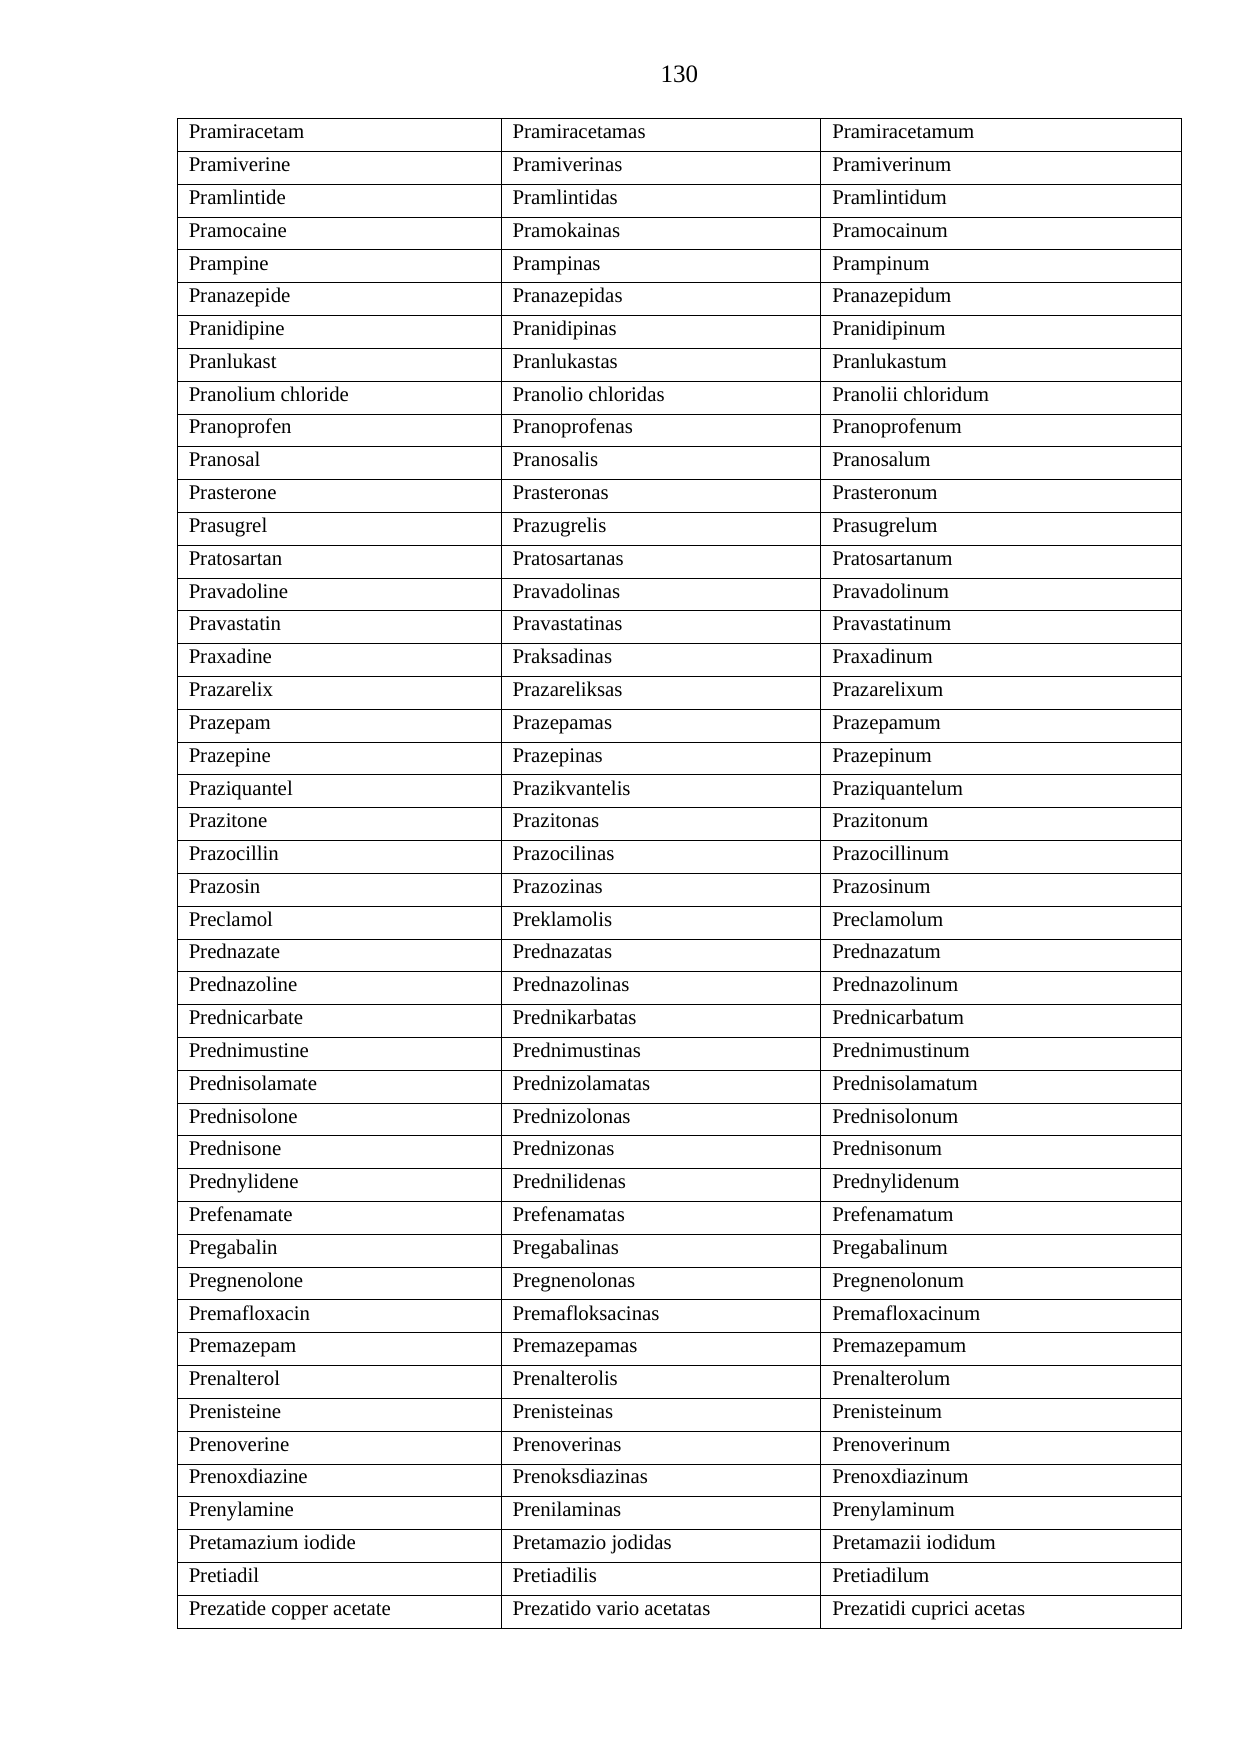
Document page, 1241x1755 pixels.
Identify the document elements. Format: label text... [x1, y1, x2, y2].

table_cell Prasugrel [178, 513, 501, 545]
table_cell Premazepamas [502, 1333, 820, 1365]
table_cell Pramlintide [178, 185, 501, 217]
table_cell Pramiracetamas [502, 119, 820, 151]
table_cell Prenoverinas [502, 1432, 820, 1463]
table_cell Prednilidenas [502, 1169, 820, 1201]
table_cell Prazarelix [178, 677, 501, 709]
table_cell Pranidipinas [502, 316, 820, 348]
table_cell Praxadine [178, 644, 501, 676]
table_cell Prednazolinum [821, 972, 1181, 1004]
table_cell Prenisteinum [821, 1399, 1181, 1431]
table_cell Pravadolinum [821, 579, 1181, 610]
table_cell Prazozinas [502, 874, 820, 906]
table_cell Pregabalinas [502, 1235, 820, 1267]
table_cell Prenoxdiazine [178, 1465, 501, 1496]
table_cell Prazepine [178, 743, 501, 774]
table_cell Pranolii chloridum [821, 382, 1181, 413]
table_cell Prezatidi cuprici acetas [821, 1596, 1181, 1627]
table_cell Pranazepidum [821, 283, 1181, 315]
table_cell Pramokainas [502, 218, 820, 249]
table_cell Prazareliksas [502, 677, 820, 709]
table_cell Praxadinum [821, 644, 1181, 676]
table_cell Pretamazium iodide [178, 1530, 501, 1562]
table_cell Pretiadilum [821, 1563, 1181, 1595]
table_cell Pramiracetamum [821, 119, 1181, 151]
table_cell Pramiverinas [502, 152, 820, 184]
table_cell Praziquantelum [821, 775, 1181, 807]
table_cell Pranoprofenas [502, 415, 820, 446]
table_cell Pranoprofenum [821, 415, 1181, 446]
table_cell Pramiracetam [178, 119, 501, 151]
table_cell Prasterone [178, 480, 501, 512]
table_cell Prednazatas [502, 940, 820, 971]
table_cell Pravastatinum [821, 611, 1181, 643]
table_cell Prednizolonas [502, 1104, 820, 1135]
table_cell Prampine [178, 250, 501, 282]
table_cell Pranidipinum [821, 316, 1181, 348]
table_cell Prazocillin [178, 841, 501, 873]
table_cell Pretamazio jodidas [502, 1530, 820, 1562]
table_cell Pranlukastas [502, 349, 820, 381]
table_cell Premafloksacinas [502, 1300, 820, 1332]
table_cell Prenoxdiazinum [821, 1465, 1181, 1496]
table_cell Prezatide copper acetate [178, 1596, 501, 1627]
table_cell Preclamol [178, 907, 501, 938]
table_cell Prazosinum [821, 874, 1181, 906]
table_cell Prednisolonum [821, 1104, 1181, 1135]
table_cell Prazitonas [502, 808, 820, 840]
table_cell Prednimustine [178, 1038, 501, 1070]
table_cell Pratosartanas [502, 546, 820, 577]
table_cell Prednikarbatas [502, 1005, 820, 1037]
table_cell Prednisone [178, 1136, 501, 1168]
table_cell Preklamolis [502, 907, 820, 938]
table_cell Prefenamatas [502, 1202, 820, 1234]
table_cell Pretiadilis [502, 1563, 820, 1595]
table_cell Prednazoline [178, 972, 501, 1004]
table_cell Prazitonum [821, 808, 1181, 840]
table_cell Prasugrelum [821, 513, 1181, 545]
table_cell Premazepam [178, 1333, 501, 1365]
table_cell Pratosartan [178, 546, 501, 577]
table_cell Prenisteinas [502, 1399, 820, 1431]
table_cell Prefenamate [178, 1202, 501, 1234]
table_cell Prasteronas [502, 480, 820, 512]
table_cell Prazikvantelis [502, 775, 820, 807]
table_cell Prazocilinas [502, 841, 820, 873]
table_cell Prasteronum [821, 480, 1181, 512]
table_cell Pranosal [178, 447, 501, 479]
table_cell Pranolium chloride [178, 382, 501, 413]
table_cell Prenylamine [178, 1497, 501, 1529]
table_cell Prednazate [178, 940, 501, 971]
table_cell Pramlintidum [821, 185, 1181, 217]
table_cell Prednicarbatum [821, 1005, 1181, 1037]
table_cell Prazosin [178, 874, 501, 906]
table_cell Prazepinas [502, 743, 820, 774]
table_cell Pretiadil [178, 1563, 501, 1595]
table_cell Pramocainum [821, 218, 1181, 249]
table_cell Preclamolum [821, 907, 1181, 938]
table_cell Prazepinum [821, 743, 1181, 774]
table_cell Pranosalum [821, 447, 1181, 479]
table_cell Prezatido vario acetatas [502, 1596, 820, 1627]
table_cell Prednylidene [178, 1169, 501, 1201]
table_cell Pramiverinum [821, 152, 1181, 184]
table_cell Prednizolamatas [502, 1071, 820, 1102]
table_cell Prednimustinas [502, 1038, 820, 1070]
table_cell Pravadolinas [502, 579, 820, 610]
table_cell Premazepamum [821, 1333, 1181, 1365]
table_cell Prednisolone [178, 1104, 501, 1135]
table_cell Pranidipine [178, 316, 501, 348]
table_cell Pranoprofen [178, 415, 501, 446]
table_cell Prampinas [502, 250, 820, 282]
table_cell Prazepamas [502, 710, 820, 742]
table_cell Prenalterolis [502, 1366, 820, 1398]
table_cell Pregabalin [178, 1235, 501, 1267]
table_cell Pranolio chloridas [502, 382, 820, 413]
table_cell Pravastatinas [502, 611, 820, 643]
table_cell Pretamazii iodidum [821, 1530, 1181, 1562]
table_cell Pratosartanum [821, 546, 1181, 577]
table_cell Prednylidenum [821, 1169, 1181, 1201]
table_cell Prednimustinum [821, 1038, 1181, 1070]
table_cell Prednazolinas [502, 972, 820, 1004]
table_cell Prenylaminum [821, 1497, 1181, 1529]
table_cell Prenisteine [178, 1399, 501, 1431]
table_cell Pranlukastum [821, 349, 1181, 381]
table_cell Prenalterol [178, 1366, 501, 1398]
table_cell Pramiverine [178, 152, 501, 184]
table_cell Premafloxacinum [821, 1300, 1181, 1332]
table_cell Pregnenolone [178, 1268, 501, 1299]
table_cell Pranazepidas [502, 283, 820, 315]
table_cell Pravadoline [178, 579, 501, 610]
table_cell Prazepamum [821, 710, 1181, 742]
table_cell Pregnenolonas [502, 1268, 820, 1299]
table_cell Prenoverine [178, 1432, 501, 1463]
table_cell Prednisolamatum [821, 1071, 1181, 1102]
table_cell Pramlintidas [502, 185, 820, 217]
table_cell Pravastatin [178, 611, 501, 643]
table_cell Prenoksdiazinas [502, 1465, 820, 1496]
table_cell Pranazepide [178, 283, 501, 315]
table_cell Prazepam [178, 710, 501, 742]
table_cell Pranosalis [502, 447, 820, 479]
table_cell Praziquantel [178, 775, 501, 807]
table_cell Prenilaminas [502, 1497, 820, 1529]
table_cell Pregabalinum [821, 1235, 1181, 1267]
table_cell Prednisolamate [178, 1071, 501, 1102]
table_cell Praksadinas [502, 644, 820, 676]
table_cell Prazugrelis [502, 513, 820, 545]
table_cell Pramocaine [178, 218, 501, 249]
table_cell Prednazatum [821, 940, 1181, 971]
table_cell Prazocillinum [821, 841, 1181, 873]
table_cell Prazitone [178, 808, 501, 840]
table_cell Prampinum [821, 250, 1181, 282]
table_cell Pranlukast [178, 349, 501, 381]
table_cell Prednizonas [502, 1136, 820, 1168]
table_cell Prenalterolum [821, 1366, 1181, 1398]
table_cell Premafloxacin [178, 1300, 501, 1332]
table_cell Pregnenolonum [821, 1268, 1181, 1299]
table_cell Prefenamatum [821, 1202, 1181, 1234]
table_cell Prazarelixum [821, 677, 1181, 709]
table_cell Prenoverinum [821, 1432, 1181, 1463]
table_cell Prednicarbate [178, 1005, 501, 1037]
table_cell Prednisonum [821, 1136, 1181, 1168]
